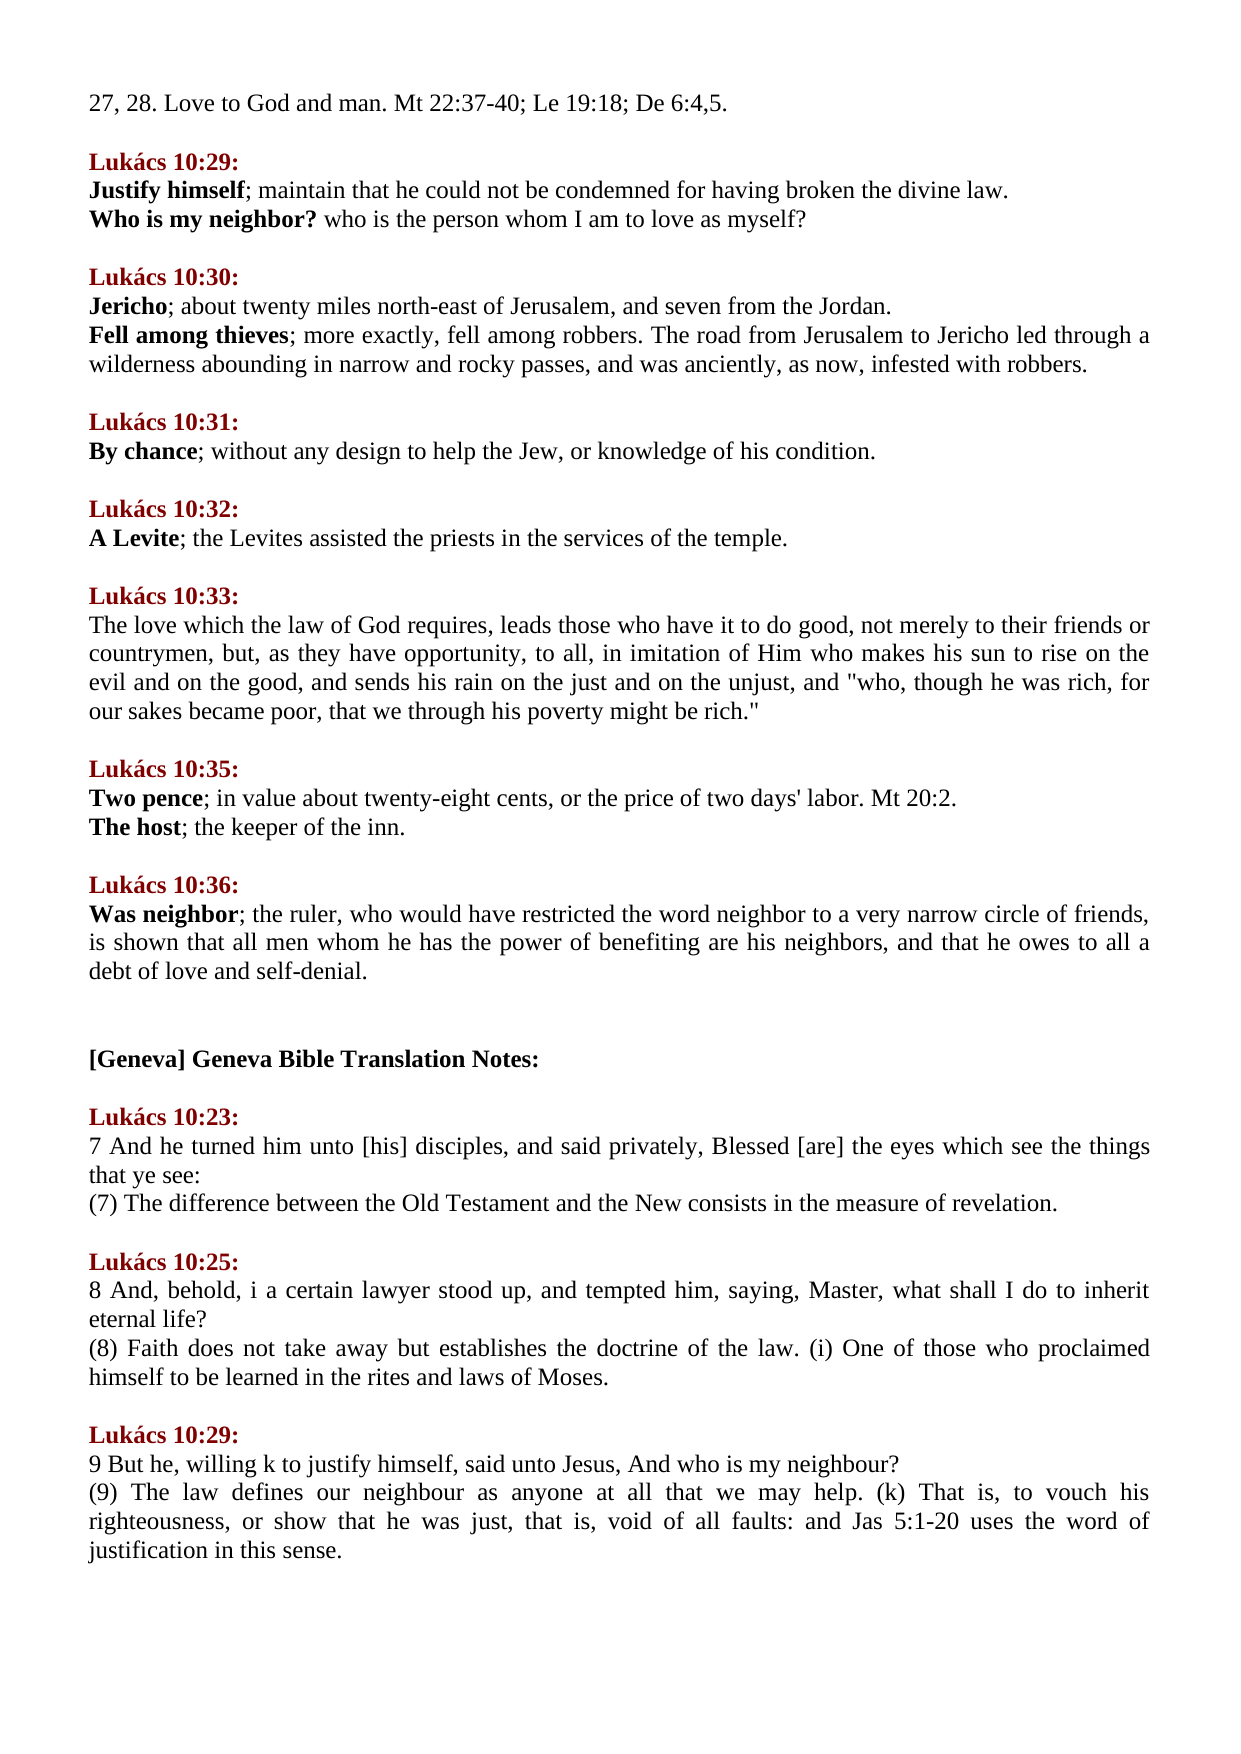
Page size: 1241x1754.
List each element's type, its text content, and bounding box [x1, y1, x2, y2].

text 9 But he, willing k to justify himself, said unto Jesus, And who is my neighbour? (9) The law defines our neighbour as anyone at all that we may help. (k) That is, to vouch his righteousness, or show that he was just, that is, void of all faults: and Jas 5:1-20 uses the word of justification in this sense. [88, 1449, 1152, 1564]
text [Geneva] Geneva Bible Translation Notes: [88, 1044, 1152, 1073]
text 7 And he turned him unto [his] disciples, and said privately, Blessed [are] the eyes which see the things that ye see: (7) The difference between the Old Testament and the New consists in the measure of revelation. [88, 1131, 1152, 1217]
text A Levite; the Levites assisted the priests in the services of the temple. [88, 523, 1152, 551]
text Lukács 10:29: [88, 1420, 1152, 1449]
text 27, 28. Love to God and man. Mt 22:37-40; Le 19:18; De 6:4,5. [88, 88, 1152, 117]
text The love which the law of God requires, leads those who have it to do good, not merely to their friends or countrymen, but, as they have opportunity, to all, in imitation of Him who makes his sun to rise on the evil and on the good, and sends his rain on the just and on the unjust, and "who, though he was rich, for our sakes became poor, that we through his poverty might be rich." [88, 610, 1152, 725]
text Lukács 10:36: [88, 870, 1152, 899]
text By chance; without any design to help the Jew, or knowledge of his condition. [88, 436, 1152, 464]
text Lukács 10:31: [88, 407, 1152, 436]
text Justify himself; maintain that he could not be condemned for having broken the divine law. Who is my neighbor? who is the person whom I am to love as myself? [88, 176, 1152, 233]
text Two pence; in value about twenty-eight cents, or the price of two days' labor. Mt 20:2. The host; the keeper of the inn. [88, 783, 1152, 840]
text Lukács 10:33: [88, 581, 1152, 610]
text Lukács 10:32: [88, 494, 1152, 523]
text 8 And, behold, i a certain lawyer stood up, and tempted him, saying, Master, what shall I do to inherit eternal life? (8) Faith does not take away but establishes the doctrine of the law. (i) One of those who proclaimed himself to be learned in the rites and laws of Moses. [88, 1275, 1152, 1390]
text Jericho; about twenty miles north-east of Jerusalem, and seven from the Jordan. Fell among thieves; more exactly, fell among robbers. The road from Jerusalem to Jericho led through a wilderness abounding in narrow and rocky passes, and was anciently, as now, infested with robbers. [88, 291, 1152, 377]
text Lukács 10:23: [88, 1102, 1152, 1131]
text Lukács 10:25: [88, 1247, 1152, 1275]
text Lukács 10:29: [88, 147, 1152, 176]
text Was neighbor; the ruler, who would have restricted the word neighbor to a very narrow circle of friends, is shown that all men whom he has the power of benefiting are his neighbors, and that he owes to all a debt of love and self-denial. [88, 899, 1152, 985]
text Lukács 10:35: [88, 754, 1152, 783]
text Lukács 10:30: [88, 262, 1152, 291]
